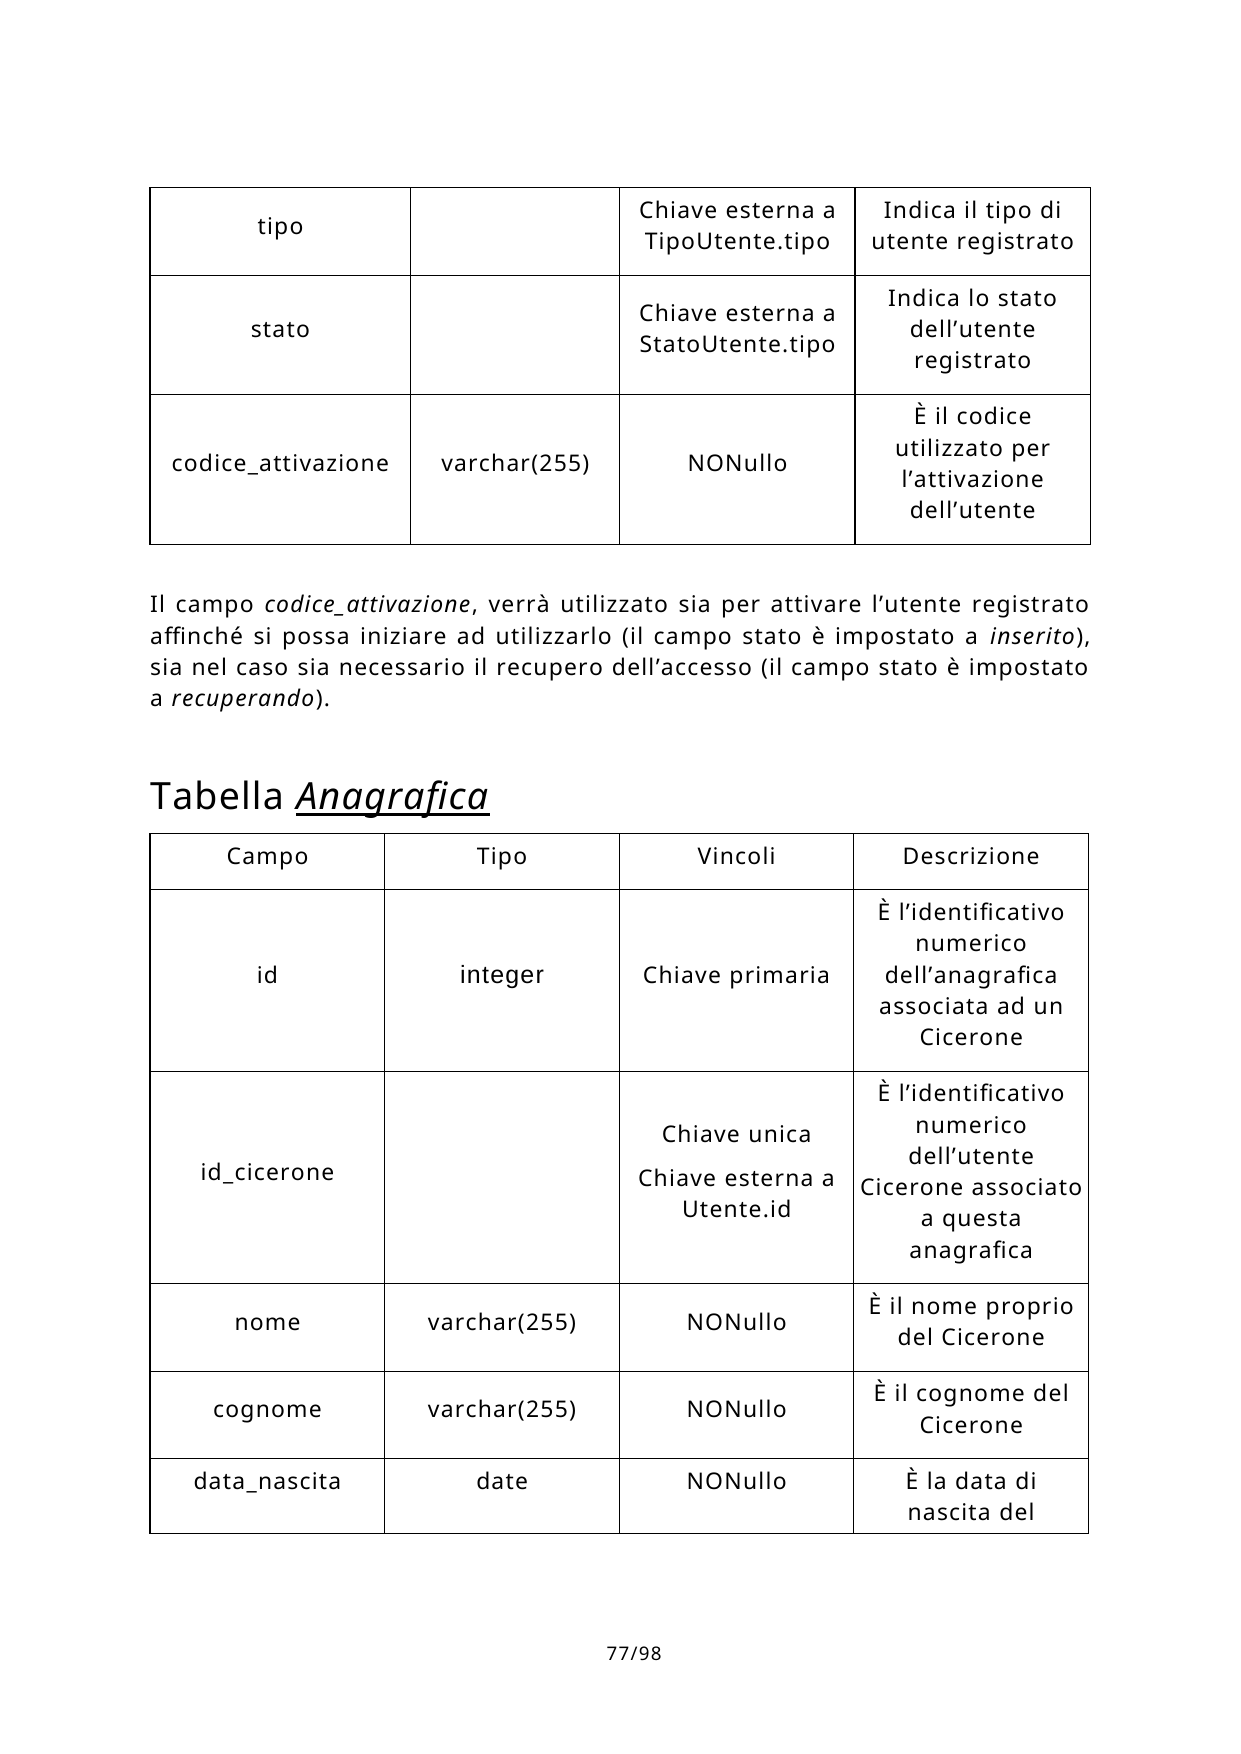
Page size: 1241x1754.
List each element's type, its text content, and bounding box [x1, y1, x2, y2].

table_cell varchar(255) [385, 1284, 619, 1371]
table_cell È l’identificativo numerico dell’anagrafica associata ad un Cicerone [854, 890, 1088, 1071]
table_cell Chiave esterna a TipoUtente.tipo [620, 188, 854, 275]
table_cell codice_attivazione [151, 395, 410, 543]
table_cell Chiave esterna a StatoUtente.tipo [620, 276, 854, 393]
table_cell id [151, 890, 384, 1071]
table_cell NONullo [620, 1284, 853, 1371]
table_cell [411, 188, 619, 275]
table_cell varchar(255) [385, 1372, 619, 1458]
table_cell Chiave primaria [620, 890, 853, 1071]
table_header Tipo [385, 834, 619, 889]
table_cell [411, 276, 619, 393]
table_cell varchar(255) [411, 395, 619, 543]
table_cell Indica il tipo di utente registrato [856, 188, 1090, 275]
table_cell cognome [151, 1372, 384, 1458]
table_cell stato [151, 276, 410, 393]
table_cell NONullo [620, 395, 854, 543]
table_header Descrizione [854, 834, 1088, 889]
table_cell NONullo [620, 1459, 853, 1533]
table_header Campo [151, 834, 384, 889]
table_cell NONullo [620, 1372, 853, 1458]
table_cell id_cicerone [151, 1072, 384, 1283]
table_cell date [385, 1459, 619, 1533]
text Tabella Anagrafica [150, 769, 1090, 821]
table_cell Indica lo stato dell’utente registrato [856, 276, 1090, 393]
table_header Vincoli [620, 834, 853, 889]
table_cell nome [151, 1284, 384, 1371]
table_cell È il nome proprio del Cicerone [854, 1284, 1088, 1371]
table_cell tipo [151, 188, 410, 275]
table_cell data_nascita [151, 1459, 384, 1533]
table_cell Chiave unica Chiave esterna a Utente.id [620, 1072, 853, 1283]
table_cell È il codice utilizzato per l’attivazione dell’utente [856, 395, 1090, 543]
text Il campo codice_attivazione, verrà utilizzato sia per attivare l’utente registrato affinché si possa iniziare ad utilizzarlo (il campo stato è impostato a inserito), sia nel caso sia necessario il recupero dell’accesso (il campo stato è impostato a recuperando). [150, 588, 1090, 713]
table_cell È il cognome del Cicerone [854, 1372, 1088, 1458]
table_cell integer [385, 890, 619, 1071]
table_cell È l’identificativo numerico dell’utente Cicerone associato a questa anagrafica [854, 1072, 1088, 1283]
table_cell [385, 1072, 619, 1283]
table_cell È la data di nascita del [854, 1459, 1088, 1533]
